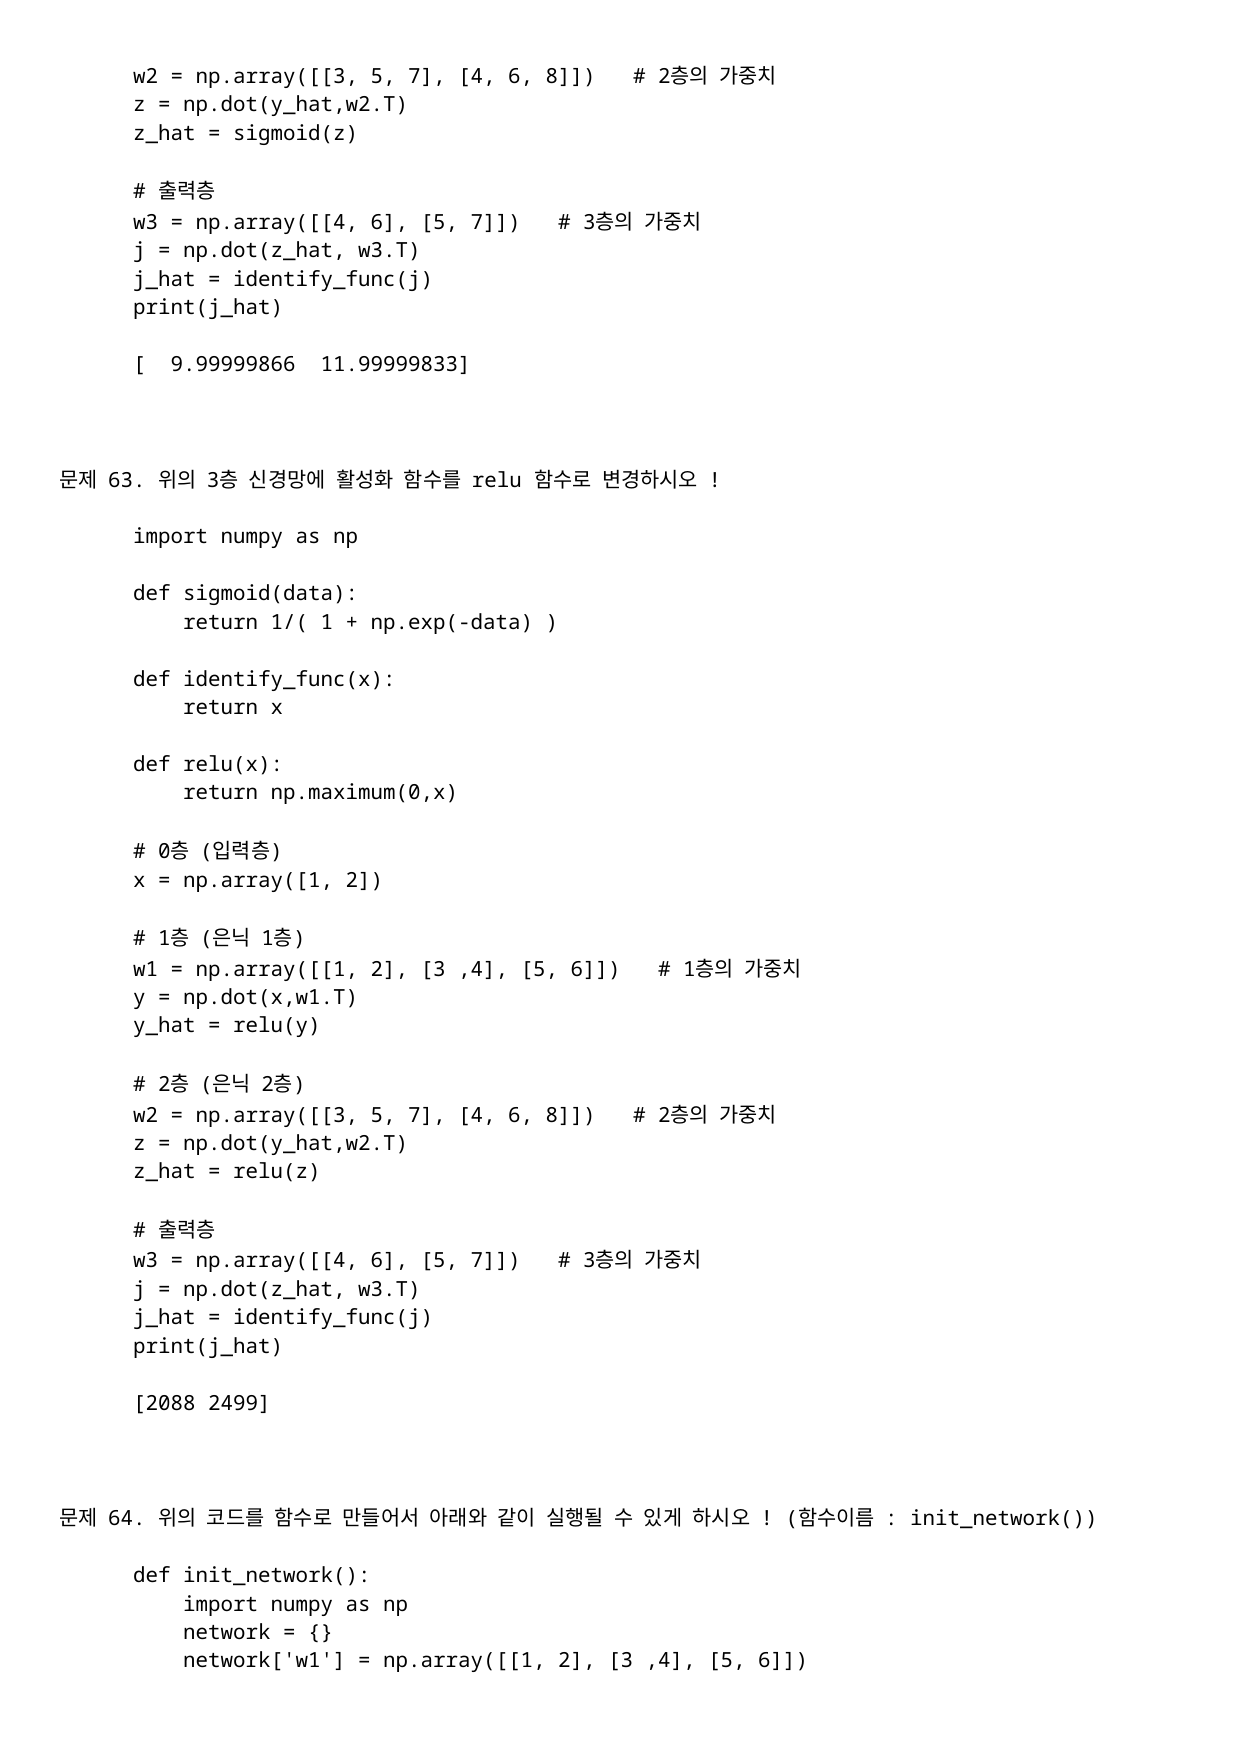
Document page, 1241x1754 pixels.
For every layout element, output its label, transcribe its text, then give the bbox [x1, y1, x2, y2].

text y_hat = relu(y) [59, 1011, 1181, 1039]
text j = np.dot(z_hat, w3.T) [59, 235, 1181, 264]
text # 출력층 [59, 1213, 1181, 1244]
text network['w1'] = np.array([[1, 2], [3 ,4], [5, 6]]) [59, 1646, 1181, 1674]
text import numpy as np [59, 1589, 1181, 1617]
text x = np.array([1, 2]) [59, 865, 1181, 893]
text z = np.dot(y_hat,w2.T) [59, 89, 1181, 118]
text import numpy as np [59, 522, 1181, 550]
text w2 = np.array([[3, 5, 7], [4, 6, 8]]) # 2층의 가중치 [59, 59, 1181, 89]
text j_hat = identify_func(j) [59, 264, 1181, 292]
text [2088 2499] [59, 1388, 1181, 1416]
text print(j_hat) [59, 292, 1181, 321]
text j_hat = identify_func(j) [59, 1302, 1181, 1331]
text network = {} [59, 1617, 1181, 1646]
text # 2층 (은닉 2층) [59, 1067, 1181, 1098]
text y = np.dot(x,w1.T) [59, 982, 1181, 1011]
text j = np.dot(z_hat, w3.T) [59, 1274, 1181, 1302]
text w1 = np.array([[1, 2], [3 ,4], [5, 6]]) # 1층의 가중치 [59, 952, 1181, 982]
text w3 = np.array([[4, 6], [5, 7]]) # 3층의 가중치 [59, 1244, 1181, 1274]
text 문제 64. 위의 코드를 함수로 만들어서 아래와 같이 실행될 수 있게 하시오 ! (함수이름 : init_network()) [59, 1502, 1181, 1532]
text z_hat = sigmoid(z) [59, 118, 1181, 146]
text [ 9.99999866 11.99999833] [59, 349, 1181, 377]
text print(j_hat) [59, 1331, 1181, 1359]
text return np.maximum(0,x) [59, 777, 1181, 806]
text def relu(x): [59, 749, 1181, 777]
text return 1/( 1 + np.exp(-data) ) [59, 607, 1181, 635]
text # 출력층 [59, 175, 1181, 205]
text z_hat = relu(z) [59, 1157, 1181, 1185]
text # 0층 (입력층) [59, 834, 1181, 865]
text return x [59, 692, 1181, 721]
text def init_network(): [59, 1560, 1181, 1589]
text def identify_func(x): [59, 664, 1181, 692]
text w2 = np.array([[3, 5, 7], [4, 6, 8]]) # 2층의 가중치 [59, 1098, 1181, 1128]
text w3 = np.array([[4, 6], [5, 7]]) # 3층의 가중치 [59, 205, 1181, 235]
text def sigmoid(data): [59, 578, 1181, 607]
text # 1층 (은닉 1층) [59, 922, 1181, 952]
text z = np.dot(y_hat,w2.T) [59, 1128, 1181, 1157]
text 문제 63. 위의 3층 신경망에 활성화 함수를 relu 함수로 변경하시오 ! [59, 463, 1181, 493]
